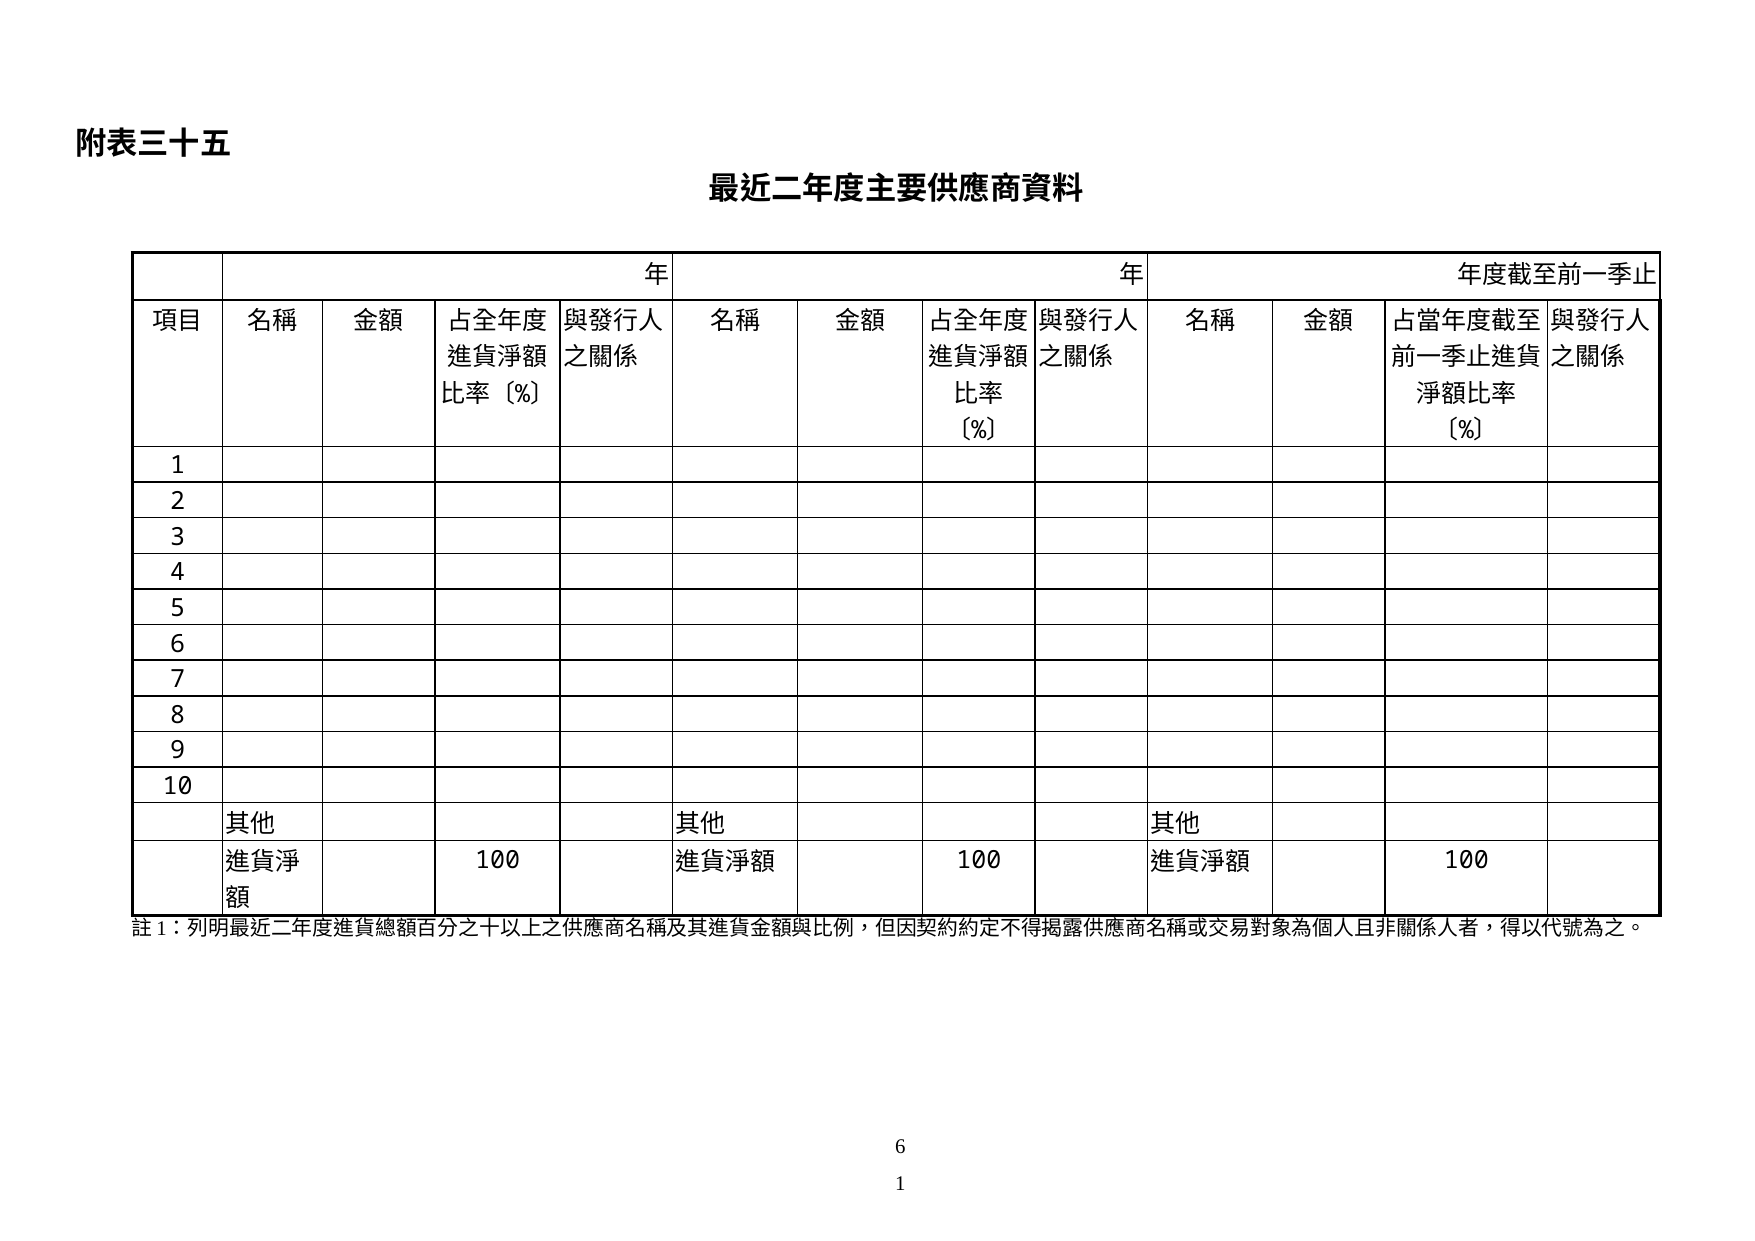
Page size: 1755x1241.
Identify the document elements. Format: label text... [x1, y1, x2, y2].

table_cell 9 [134, 732, 222, 766]
table_cell [798, 768, 922, 802]
table_cell [1273, 697, 1384, 731]
table_cell [1386, 803, 1547, 840]
table_cell [1148, 625, 1272, 659]
table_cell [1148, 590, 1272, 624]
table_cell [1273, 625, 1384, 659]
table_cell [561, 483, 672, 517]
table_cell [323, 841, 434, 914]
table_cell 100 [1386, 841, 1547, 914]
table_cell [1386, 554, 1547, 588]
table_cell [223, 590, 322, 624]
table_cell [1548, 841, 1658, 914]
table_cell [1148, 483, 1272, 517]
table_cell [1273, 841, 1384, 914]
table_cell [1386, 590, 1547, 624]
table_cell [1386, 661, 1547, 695]
table_cell [323, 518, 434, 552]
table_cell [561, 803, 672, 840]
table_cell [561, 518, 672, 552]
table_cell [1273, 803, 1384, 840]
table_cell 7 [134, 661, 222, 695]
table_cell 2 [134, 483, 222, 517]
table_cell 1 [134, 447, 222, 481]
table_cell [436, 447, 559, 481]
table_cell [561, 554, 672, 588]
table_cell 占當年度截至前一季止進貨淨額比率〔%〕 [1386, 301, 1547, 446]
table_cell [1148, 518, 1272, 552]
table_cell [1148, 447, 1272, 481]
text 最近二年度主要供應商資料 [75, 163, 1717, 208]
table_cell 其他 [1148, 803, 1272, 840]
table_cell [436, 803, 559, 840]
table_cell 金額 [323, 301, 434, 446]
table_header 年 [673, 254, 1147, 299]
table_cell [223, 625, 322, 659]
table_cell [798, 554, 922, 588]
table_cell 進貨淨額 [223, 841, 322, 914]
table_cell [798, 447, 922, 481]
table_cell [798, 697, 922, 731]
table_header 年度截至前一季止 [1148, 254, 1659, 299]
table_cell [1036, 732, 1147, 766]
table_cell [223, 447, 322, 481]
table_cell [323, 803, 434, 840]
table_cell [1548, 697, 1658, 731]
table_cell [1386, 732, 1547, 766]
table_cell [134, 803, 222, 840]
table_cell 占全年度進貨淨額比率〔%〕 [436, 301, 559, 446]
table_cell 與發行人之關係 [1548, 301, 1658, 446]
table_cell [1036, 590, 1147, 624]
table_cell [1548, 661, 1658, 695]
table_header 年 [223, 254, 672, 299]
table_cell [1148, 661, 1272, 695]
table_cell [134, 841, 222, 914]
table_cell 3 [134, 518, 222, 552]
table_cell [923, 447, 1034, 481]
table_cell [223, 661, 322, 695]
table_cell [1386, 625, 1547, 659]
table_cell [223, 483, 322, 517]
table_cell [1386, 768, 1547, 802]
table_cell [1273, 768, 1384, 802]
table_cell [1036, 483, 1147, 517]
table_cell [798, 732, 922, 766]
table_cell 6 [134, 625, 222, 659]
table_cell 名稱 [223, 301, 322, 446]
table_cell [1036, 625, 1147, 659]
table_cell [673, 661, 797, 695]
table_cell [323, 625, 434, 659]
table_cell [1386, 697, 1547, 731]
table_cell [223, 768, 322, 802]
table_cell [223, 732, 322, 766]
table_cell [1548, 625, 1658, 659]
table_cell 其他 [673, 803, 797, 840]
table_cell [323, 697, 434, 731]
table_cell [923, 697, 1034, 731]
table_cell [798, 803, 922, 840]
table_cell [223, 697, 322, 731]
table_cell [436, 661, 559, 695]
table_cell 名稱 [673, 301, 797, 446]
table_cell [323, 732, 434, 766]
table_cell 100 [436, 841, 559, 914]
table_cell [798, 661, 922, 695]
table_cell [323, 447, 434, 481]
table_cell [923, 518, 1034, 552]
table_cell [1273, 554, 1384, 588]
table_cell [561, 732, 672, 766]
table_cell [323, 483, 434, 517]
table_cell [673, 554, 797, 588]
table_cell [436, 590, 559, 624]
table_cell [1036, 447, 1147, 481]
table_cell 進貨淨額 [1148, 841, 1272, 914]
table_cell 8 [134, 697, 222, 731]
table_cell [1036, 841, 1147, 914]
table_cell [1036, 768, 1147, 802]
table_cell 金額 [1273, 301, 1384, 446]
table_cell [1548, 590, 1658, 624]
table_cell [1036, 661, 1147, 695]
table_cell [436, 732, 559, 766]
table_cell 其他 [223, 803, 322, 840]
table_cell [1273, 590, 1384, 624]
table_cell [1548, 554, 1658, 588]
table_cell 與發行人之關係 [561, 301, 672, 446]
table_cell [223, 518, 322, 552]
table_cell [561, 625, 672, 659]
table_cell [673, 518, 797, 552]
table_cell [798, 590, 922, 624]
table_cell 10 [134, 768, 222, 802]
table_cell [673, 483, 797, 517]
table_cell [1273, 447, 1384, 481]
table_cell [1148, 732, 1272, 766]
table_cell [798, 841, 922, 914]
table_cell [673, 447, 797, 481]
table_cell [1148, 554, 1272, 588]
table_header [134, 254, 222, 299]
table_cell [1273, 483, 1384, 517]
table_cell [673, 697, 797, 731]
table_cell [323, 554, 434, 588]
table_cell [1036, 697, 1147, 731]
table_cell [561, 768, 672, 802]
table_cell [436, 625, 559, 659]
table_cell [323, 661, 434, 695]
text 註1：列明最近二年度進貨總額百分之十以上之供應商名稱及其進貨金額與比例，但因契約約定不得揭露供應商名稱或交易對象為個人且非關係人者，得以代號為之。 [131, 917, 1754, 940]
table_cell [1386, 483, 1547, 517]
table_cell [436, 554, 559, 588]
table_cell [923, 803, 1034, 840]
table_cell [561, 661, 672, 695]
table_cell [923, 732, 1034, 766]
table_cell [1548, 732, 1658, 766]
table_cell [561, 841, 672, 914]
table_cell [1386, 518, 1547, 552]
table_cell [323, 768, 434, 802]
table_cell [923, 590, 1034, 624]
text 附表三十五 [75, 118, 1717, 163]
table_cell 金額 [798, 301, 922, 446]
table_cell [436, 768, 559, 802]
table_cell [923, 768, 1034, 802]
table_cell [923, 661, 1034, 695]
table_cell [561, 590, 672, 624]
table_cell 5 [134, 590, 222, 624]
table_cell [1548, 803, 1658, 840]
table_cell [923, 554, 1034, 588]
table_cell [923, 483, 1034, 517]
table_cell [798, 518, 922, 552]
table_cell 100 [923, 841, 1034, 914]
table_cell [798, 483, 922, 517]
table_cell [1273, 661, 1384, 695]
table_cell 進貨淨額 [673, 841, 797, 914]
table_cell [1548, 447, 1658, 481]
table_cell [1386, 447, 1547, 481]
table_cell [1148, 768, 1272, 802]
table_cell [1273, 732, 1384, 766]
table_cell [923, 625, 1034, 659]
table_cell [673, 732, 797, 766]
table_cell [798, 625, 922, 659]
table_cell [673, 625, 797, 659]
table_cell [561, 697, 672, 731]
table_cell [1036, 554, 1147, 588]
table_cell [223, 554, 322, 588]
table_cell [673, 768, 797, 802]
table_cell [436, 518, 559, 552]
table_cell 占全年度進貨淨額比率〔%〕 [923, 301, 1034, 446]
table_cell [436, 697, 559, 731]
table_cell [1548, 768, 1658, 802]
table_cell [1548, 518, 1658, 552]
table_cell [1548, 483, 1658, 517]
table_cell [1273, 518, 1384, 552]
table_cell [673, 590, 797, 624]
table_cell [1036, 803, 1147, 840]
table_cell [1036, 518, 1147, 552]
table_cell [436, 483, 559, 517]
table_cell [323, 590, 434, 624]
table_cell 4 [134, 554, 222, 588]
table_cell [1148, 697, 1272, 731]
table_cell [561, 447, 672, 481]
table_cell 與發行人之關係 [1036, 301, 1147, 446]
table_cell 名稱 [1148, 301, 1272, 446]
table_cell 項目 [134, 301, 222, 446]
